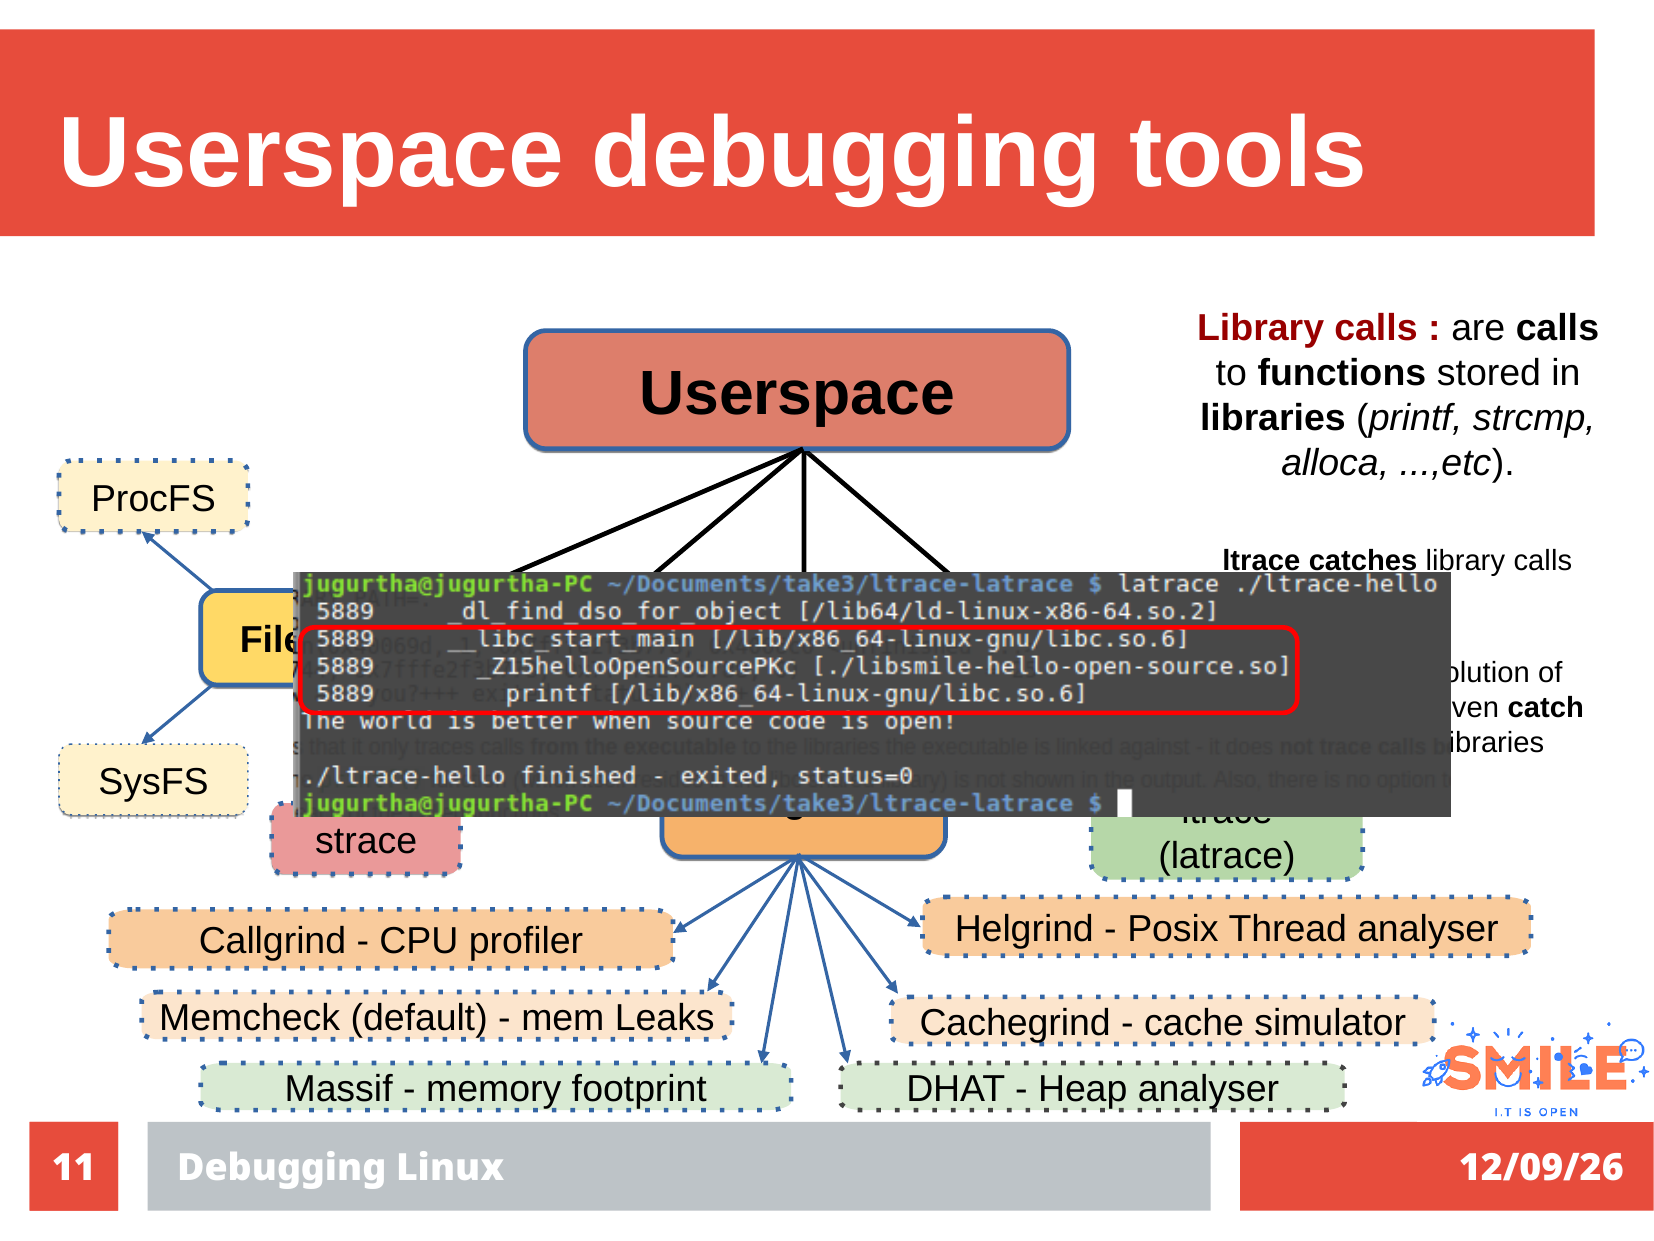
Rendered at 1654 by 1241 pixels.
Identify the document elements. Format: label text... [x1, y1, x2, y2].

text_box Memcheck (default) - mem Leaks [141, 992, 733, 1040]
text_box ProcFS [58, 460, 248, 532]
text_box ltrace catches library calls [1176, 526, 1618, 596]
text_box Callgrind - CPU profiler [108, 909, 673, 969]
text_box Userspace debugging tools [847, 142, 870, 176]
text_box Userspace [525, 330, 1069, 449]
picture [1417, 1019, 1653, 1122]
text_box Userspace debugging tools [1058, 142, 1081, 176]
text_box Userspace debugging tools [908, 142, 931, 176]
text_box Cachegrind - cache simulator [891, 996, 1435, 1045]
text_box Userspace debugging tools [58, 58, 1595, 207]
picture [293, 572, 1451, 817]
text_box Filesystem [200, 590, 293, 685]
text_box Helgrind - Posix Thread analyser [922, 896, 1531, 956]
text_box Valgrind [662, 817, 946, 857]
text_box Library calls : are calls to functions stored in libraries (printf, strcmp, alloca, ...,etc). [1172, 287, 1624, 532]
text_box SysFS [58, 744, 248, 815]
text_box strace [271, 803, 461, 874]
text_box Massif - memory footprint [200, 1062, 792, 1111]
text_box latrace is the evolution of ltrace which can even catch calls between libraries [1451, 638, 1618, 757]
text_box DHAT - Heap analyser [840, 1062, 1345, 1111]
text_box Userspace debugging tools [357, 142, 379, 178]
text_box ltrace (latrace) [1091, 817, 1363, 880]
